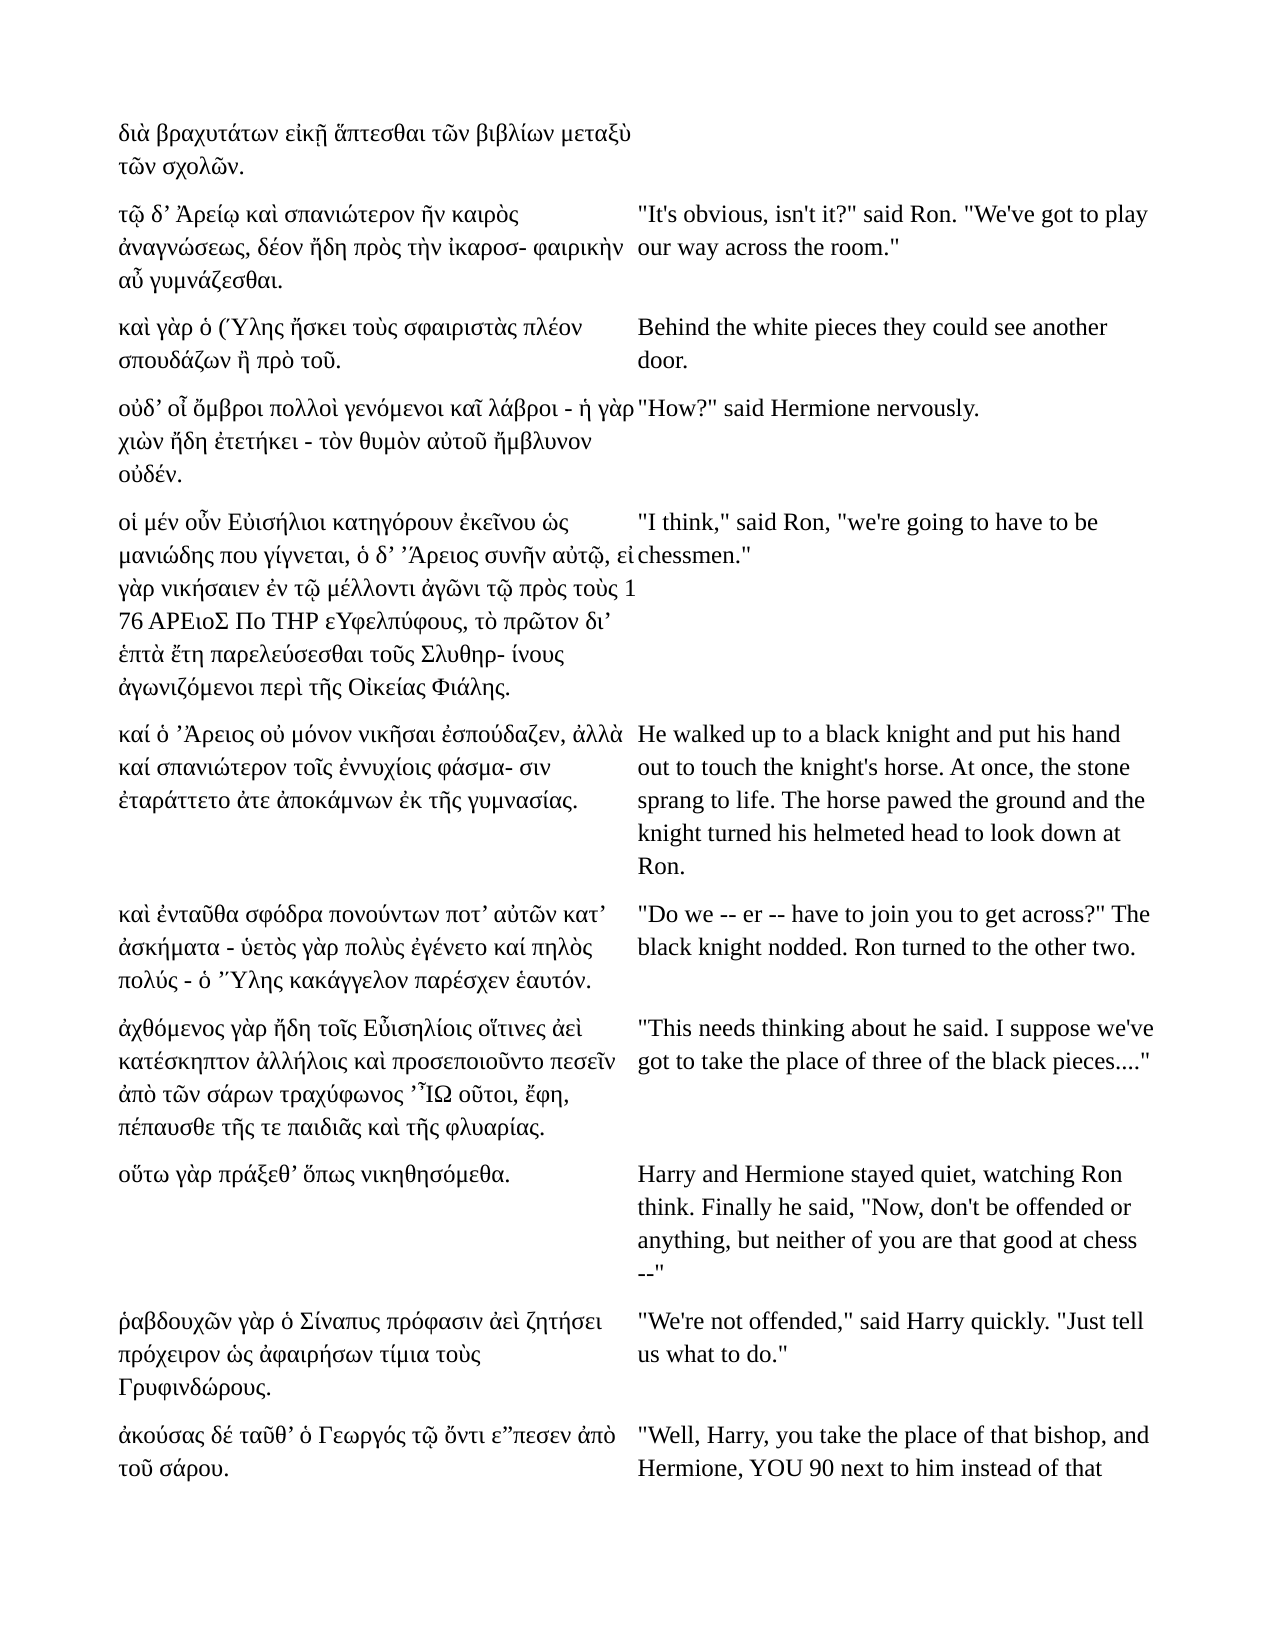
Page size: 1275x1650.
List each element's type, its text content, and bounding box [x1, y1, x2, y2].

table_cell "We're not offended," said Harry quickly. "Just tell us what to do." [638, 1306, 1157, 1420]
table_cell ἀχθόμενος γὰρ ἤδη τοῖς Εὖισηλίοις οἵτινες ἀεὶ κατέσκηπτον ἀλλήλοις καὶ προσεποιοῦντο πεσεῖν ἀπὸ τῶν σάρων τραχύφωνος ’ἾΩ οῦτοι, ἔφη, πέπαυσθε τῆς τε παιδιᾶς καὶ τῆς φλυαρίας. [118, 1013, 637, 1159]
table_cell καί ὁ ’Ἀρειος οὐ μόνον νικῆσαι ἐσπούδαζεν, ἀλλὰ καί σπανιώτερον τοῖς ἐννυχίοις φάσμα- σιν ἐταράττετο ἀτε ἀποκάμνων ἐκ τῆς γυμνασίας. [118, 719, 637, 899]
table_cell ἀκούσας δέ ταῦθ’ ὁ Γεωργός τῷ ὄντι ε”πεσεν ἀπὸ τοῦ σάρου. [118, 1420, 637, 1500]
table_cell οἱ μέν οὖν Εὐισήλιοι κατηγόρουν ἐκεῖνου ὡς μανιώδης που γίγνεται, ὁ δ’ ’Άρειος συνῆν αὐτῷ, εἰ γὰρ νικήσαιεν ἐν τῷ μέλλοντι ἀγῶνι τῷ πρὸς τοὺς 1 76 ΑΡΕιοΣ Πο ΤΗΡ εΥφελπύφους, τὸ πρῶτον δι’ ἑπτὰ ἔτη παρελεύσεσθαι τοῦς Σλυθηρ- ίνους ἀγωνιζόμενοι περὶ τῆς Οἰκείας Φιάλης. [118, 507, 637, 719]
table_cell He walked up to a black knight and put his hand out to touch the knight's horse. At once, the stone sprang to life. The horse pawed the ground and the knight turned his helmeted head to look down at Ron. [638, 719, 1157, 899]
table_cell "It's obvious, isn't it?" said Ron. "We've got to play our way across the room." [638, 199, 1157, 312]
table_cell οὕτω γὰρ πράξεθ’ ὅπως νικηθησόμεθα. [118, 1159, 637, 1306]
table_cell οὐδ’ οἶ ὄμβροι πολλοὶ γενόμενοι καῖ λάβροι - ἡ γὰρ χιὼν ἤδη ἐτετήκει - τὸν θυμὸν αὐτοῦ ἤμβλυνον οὐδέν. [118, 393, 637, 507]
table_cell τῷ δ’ Ἀρείῳ καὶ σπανιώτερον ῆν καιρὸς ἀναγνώσεως, δέον ἤδη πρὸς τὴν ἰκαροσ- φαιρικὴν αὖ γυμνάζεσθαι. [118, 199, 637, 312]
table_cell ῥαβδουχῶν γὰρ ὁ Σίναπυς πρόφασιν ἀεὶ ζητήσει πρόχειρον ὡς ἀφαιρήσων τίμια τοὺς Γρυφινδώρους. [118, 1306, 637, 1420]
table_cell "This needs thinking about he said. I suppose we've got to take the place of three of the black pieces...." [638, 1013, 1157, 1159]
table_cell "Well, Harry, you take the place of that bishop, and Hermione, YOU 90 next to him instead of that [638, 1420, 1157, 1500]
table_cell διὰ βραχυτάτων εἰκῇ ἅπτεσθαι τῶν βιβλίων μεταξὺ τῶν σχολῶν. [118, 118, 637, 199]
table_cell καὶ ἐνταῦθα σφόδρα πονούντων ποτ’ αὐτῶν κατ’ ἀσκήματα - ὑετὸς γὰρ πολὺς ἐγένετο καί πηλὸς πολύς - ὁ ’Ύλης κακάγγελον παρέσχεν ἑαυτόν. [118, 899, 637, 1013]
table_cell "How?" said Hermione nervously. [638, 393, 1157, 507]
table_cell "I think," said Ron, "we're going to have to be chessmen." [638, 507, 1157, 719]
table_cell "Do we -- er -- have to join you to get across?" The black knight nodded. Ron turned to the other two. [638, 899, 1157, 1013]
table_cell [638, 118, 1157, 199]
table_cell Behind the white pieces they could see another door. [638, 313, 1157, 393]
table_cell καὶ γὰρ ὁ (Ύλης ἤσκει τοὺς σφαιριστὰς πλέον σπουδάζων ἢ πρὸ τοῦ. [118, 313, 637, 393]
table_cell Harry and Hermione stayed quiet, watching Ron think. Finally he said, "Now, don't be offended or anything, but neither of you are that good at chess --" [638, 1159, 1157, 1306]
